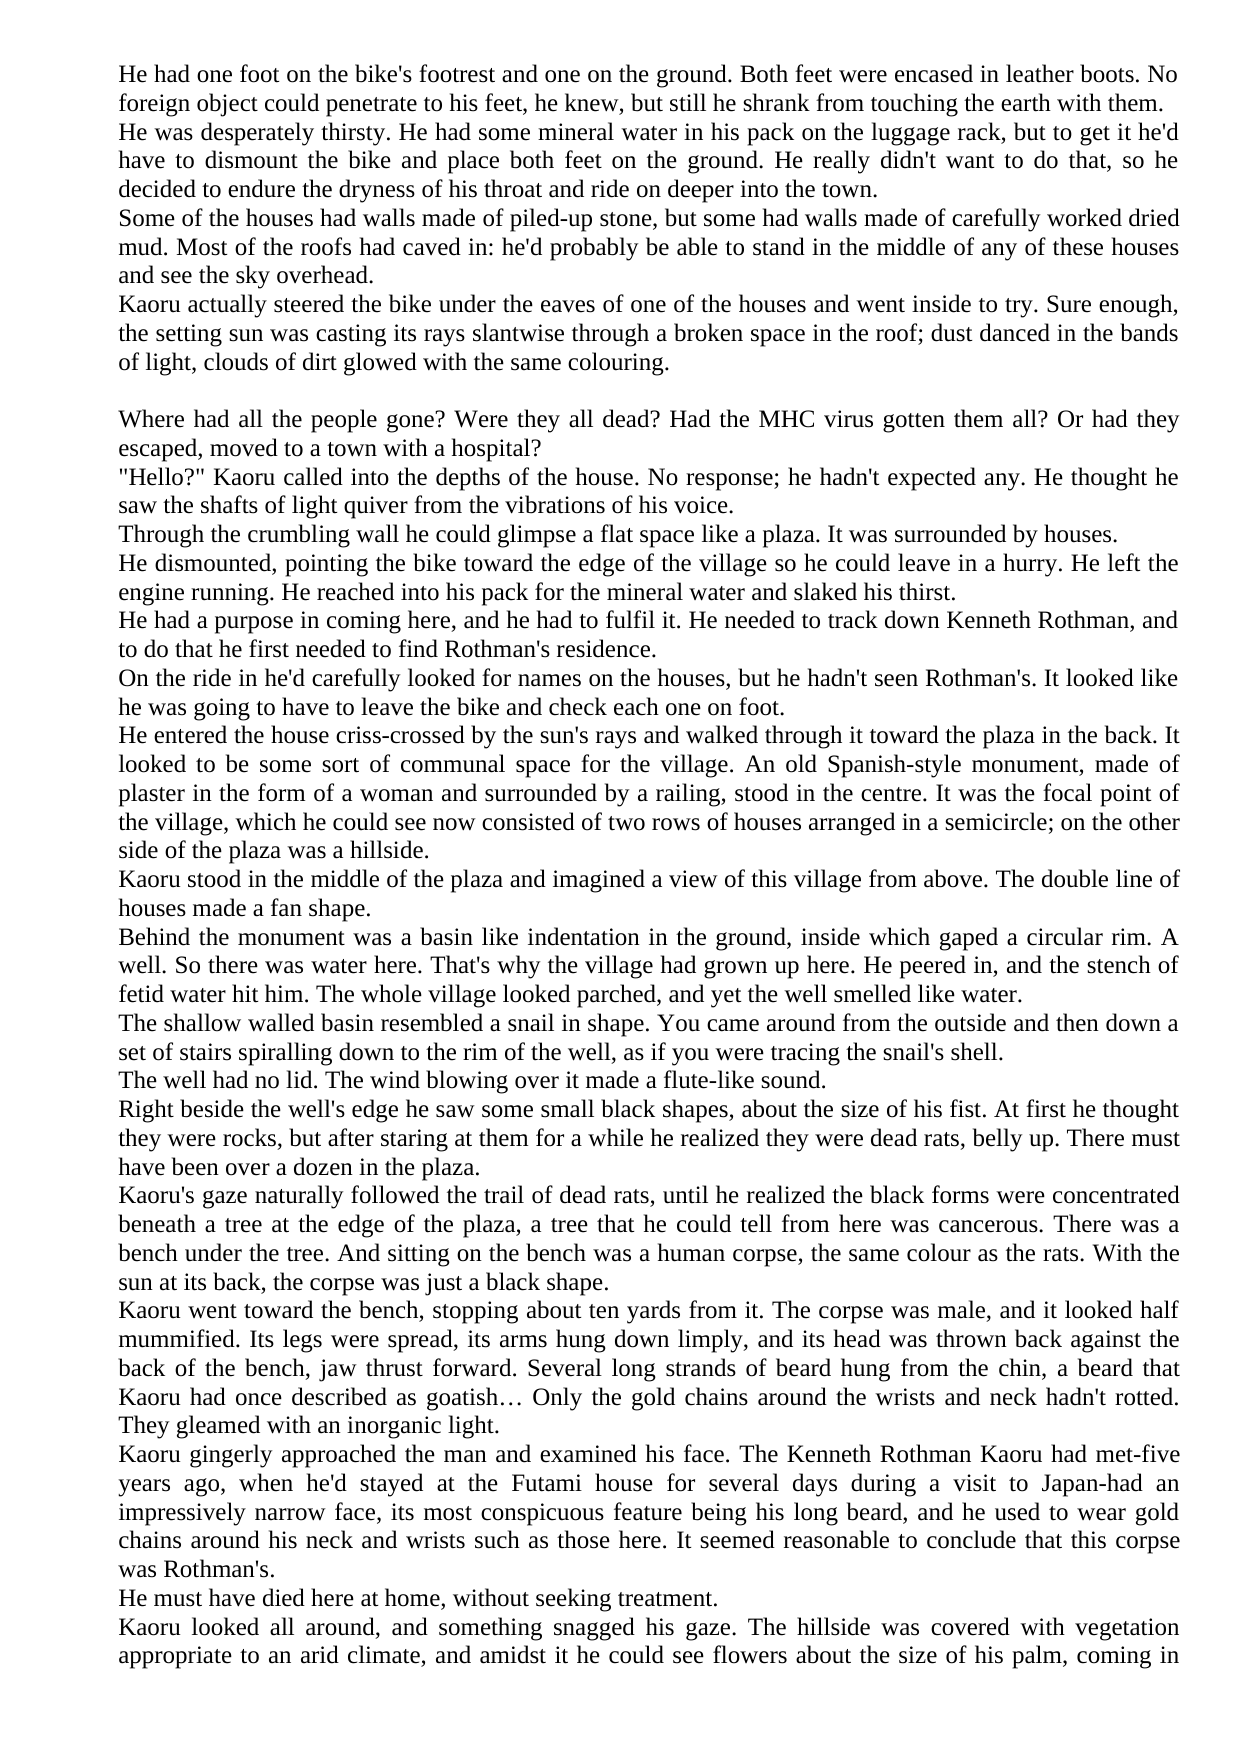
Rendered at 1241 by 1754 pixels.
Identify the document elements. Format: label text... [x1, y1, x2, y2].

text Kaoru's gaze naturally followed the trail of dead rats, until he realized the black forms were concentrated beneath a tree at the edge of the plaza, a tree that he could tell from here was cancerous. There was a bench under the tree. And sitting on the bench was a human corpse, the same colour as the rats. With the sun at its back, the corpse was just a black shape. [118, 1180, 1181, 1295]
text Right beside the well's edge he saw some small black shapes, about the size of his fist. At first he thought they were rocks, but after staring at them for a while he realized they were dead rats, belly up. There must have been over a dozen in the plaza. [118, 1094, 1181, 1180]
text Kaoru gingerly approached the man and examined his face. The Kenneth Rothman Kaoru had met-five years ago, when he'd stayed at the Futami house for several days during a visit to Japan-had an impressively narrow face, its most conspicuous feature being his long beard, and he used to wear gold chains around his neck and wrists such as those here. It seemed reasonable to conclude that this corpse was Rothman's. [118, 1439, 1181, 1583]
text The well had no lid. The wind blowing over it made a flute-like sound. [118, 1065, 1181, 1094]
text Kaoru looked all around, and something snagged his gaze. The hillside was covered with vegetation appropriate to an arid climate, and amidst it he could see flowers about the size of his palm, coming in [118, 1612, 1181, 1669]
text Kaoru stood in the middle of the plaza and imagined a view of this village from above. The double line of houses made a fan shape. [118, 864, 1181, 922]
text Kaoru went toward the bench, stopping about ten yards from it. The corpse was male, and it looked half mummified. Its legs were spread, its arms hung down limply, and its head was thrown back against the back of the bench, jaw thrust forward. Several long strands of beard hung from the chin, a beard that Kaoru had once described as goatish… Only the gold chains around the wrists and neck hadn't rotted. They gleamed with an inorganic light. [118, 1295, 1181, 1439]
text The shallow walled basin resembled a snail in shape. You came around from the outside and then down a set of stairs spiralling down to the rim of the well, as if you were tracing the snail's shell. [118, 1008, 1181, 1065]
text He must have died here at home, without seeking treatment. [118, 1583, 1181, 1612]
text Behind the monument was a basin like indentation in the ground, inside which gaped a circular rim. A well. So there was water here. That's why the village had grown up here. He peered in, and the stench of fetid water hit him. The whole village looked parched, and yet the well smelled like water. [118, 922, 1181, 1008]
text He was desperately thirsty. He had some mineral water in his pack on the luggage rack, but to get it he'd have to dismount the bike and place both feet on the ground. He really didn't want to do that, so he decided to endure the dryness of his throat and ride on deeper into the town. [118, 117, 1181, 203]
text He dismounted, pointing the bike toward the edge of the village so he could leave in a hurry. He left the engine running. He reached into his pack for the mineral water and slaked his thirst. [118, 548, 1181, 605]
text He had one foot on the bike's footrest and one on the ground. Both feet were encased in leather boots. No foreign object could penetrate to his feet, he knew, but still he shrank from touching the earth with them. [118, 59, 1181, 117]
text Where had all the people gone? Were they all dead? Had the MHC virus gotten them all? Or had they escaped, moved to a town with a hospital? [118, 404, 1181, 462]
text He entered the house criss-crossed by the sun's rays and walked through it toward the plaza in the back. It looked to be some sort of communal space for the village. An old Spanish-style monument, made of plaster in the form of a woman and surrounded by a railing, stood in the centre. It was the focal point of the village, which he could see now consisted of two rows of houses arranged in a semicircle; on the other side of the plaza was a hillside. [118, 720, 1181, 864]
text Kaoru actually steered the bike under the eaves of one of the houses and went inside to try. Sure enough, the setting sun was casting its rays slantwise through a broken space in the roof; dust danced in the bands of light, clouds of dirt glowed with the same colouring. [118, 289, 1181, 375]
text Through the crumbling wall he could glimpse a flat space like a plaza. It was surrounded by houses. [118, 519, 1181, 548]
text Some of the houses had walls made of piled-up stone, but some had walls made of carefully worked dried mud. Most of the roofs had caved in: he'd probably be able to stand in the middle of any of these houses and see the sky overhead. [118, 203, 1181, 289]
text "Hello?" Kaoru called into the depths of the house. No response; he hadn't expected any. He thought he saw the shafts of light quiver from the vibrations of his voice. [118, 462, 1181, 519]
text On the ride in he'd carefully looked for names on the houses, but he hadn't seen Rothman's. It looked like he was going to have to leave the bike and check each one on foot. [118, 663, 1181, 720]
text He had a purpose in coming here, and he had to fulfil it. He needed to track down Kenneth Rothman, and to do that he first needed to find Rothman's residence. [118, 605, 1181, 663]
